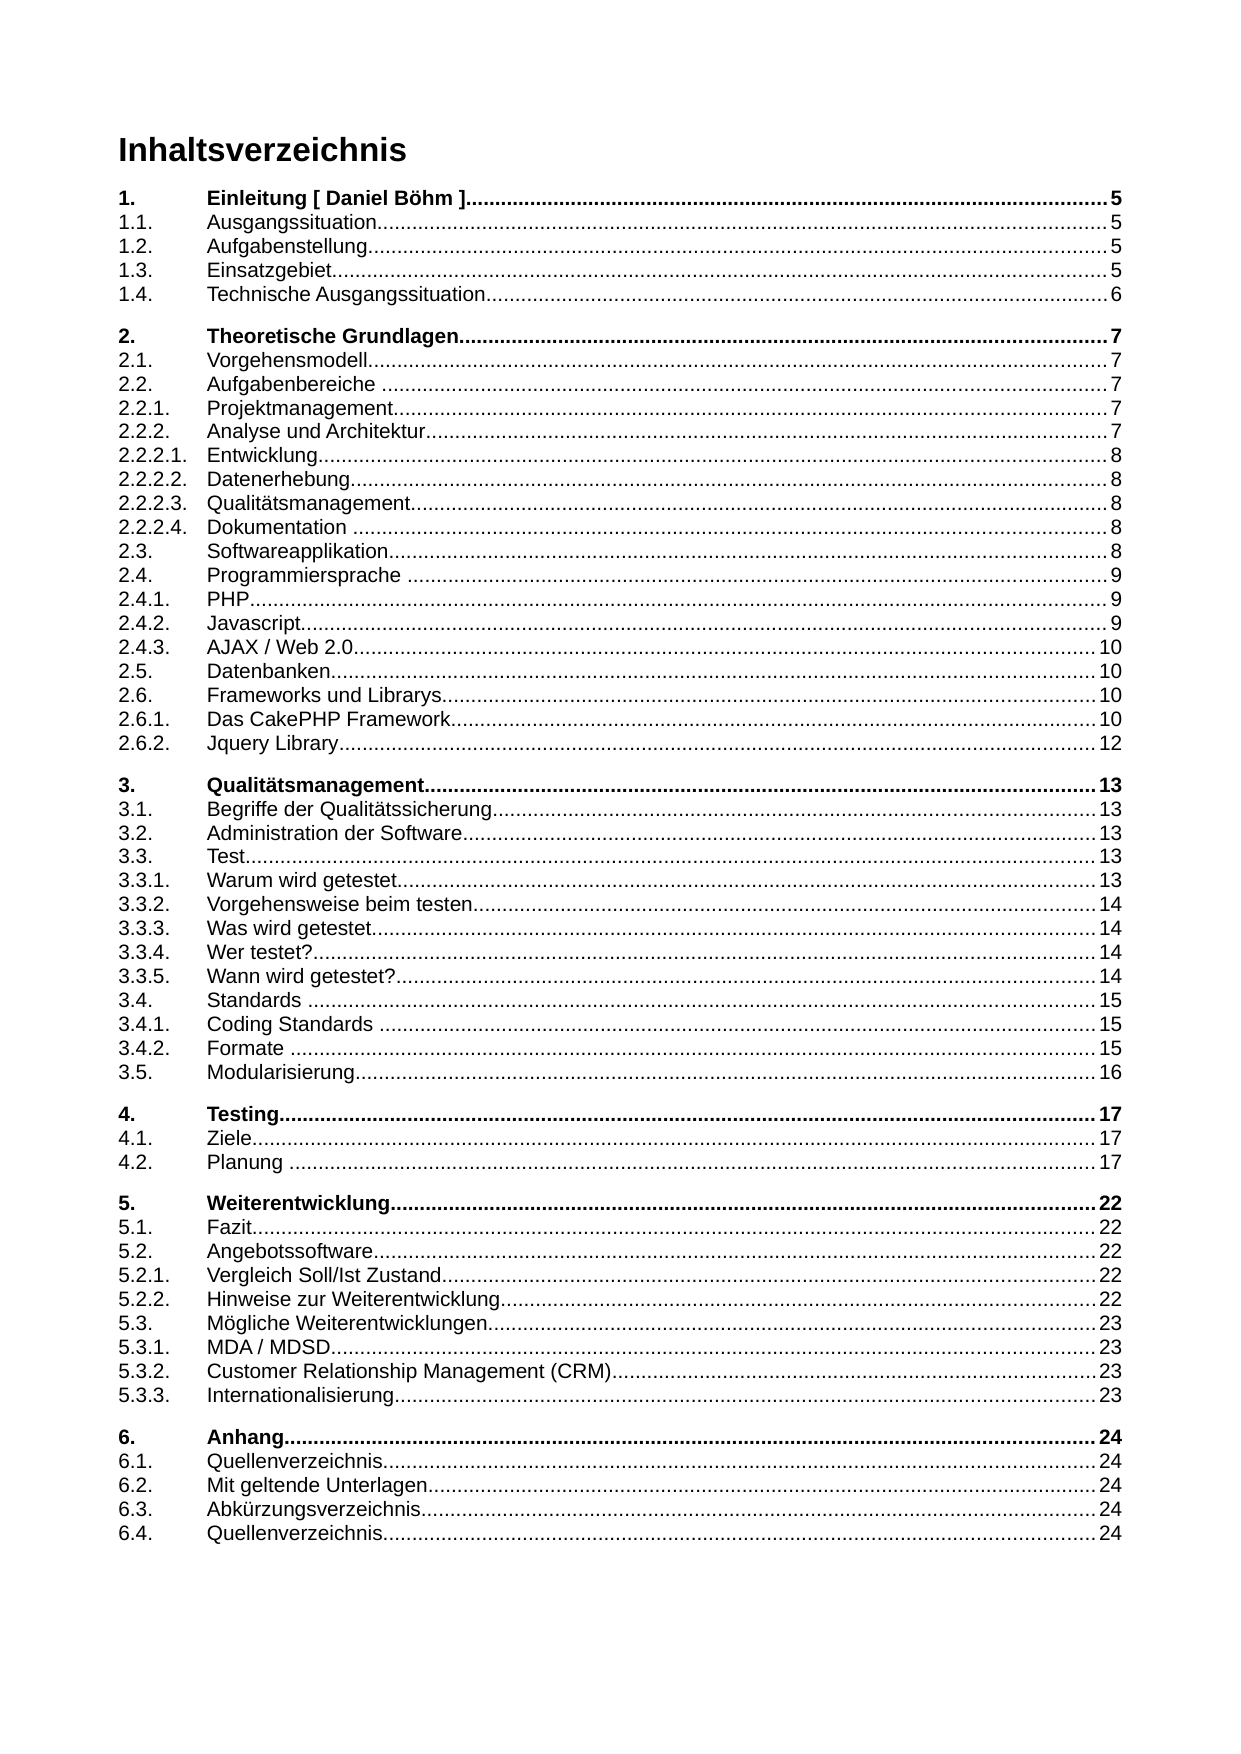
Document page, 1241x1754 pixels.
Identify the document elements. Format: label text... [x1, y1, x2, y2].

text 5.1. Fazit 22 [118, 1215, 1122, 1239]
text 3.3.3. Was wird getestet 14 [118, 916, 1122, 940]
text 3.4.1. Coding Standards 15 [118, 1012, 1122, 1036]
text 6.1. Quellenverzeichnis 24 [118, 1448, 1122, 1472]
text 6.4. Quellenverzeichnis 24 [118, 1520, 1122, 1544]
text 3.3.2. Vorgehensweise beim testen 14 [118, 892, 1122, 916]
text 5.3.1. MDA / MDSD 23 [118, 1335, 1122, 1359]
text 2.5. Datenbanken 10 [118, 659, 1122, 683]
text 6. Anhang 24 [118, 1424, 1122, 1448]
text 2.4.2. Javascript 9 [118, 611, 1122, 635]
text 5.3. Mögliche Weiterentwicklungen 23 [118, 1311, 1122, 1335]
text 3.4. Standards 15 [118, 988, 1122, 1012]
text 5.2. Angebotssoftware 22 [118, 1239, 1122, 1263]
text 2.4.1. PHP 9 [118, 587, 1122, 611]
text 4.2. Planung 17 [118, 1149, 1122, 1173]
text 2.2.2.2. Datenerhebung 8 [118, 467, 1122, 491]
text 2.4. Programmiersprache 9 [118, 563, 1122, 587]
text 1.2. Aufgabenstellung 5 [118, 234, 1122, 258]
text 1. Einleitung [ Daniel Böhm ] 5 [118, 186, 1122, 210]
text 2.2.2. Analyse und Architektur 7 [118, 419, 1122, 443]
text 2.6.1. Das CakePHP Framework 10 [118, 707, 1122, 731]
text 2. Theoretische Grundlagen 7 [118, 323, 1122, 347]
text 3. Qualitätsmanagement 13 [118, 772, 1122, 796]
text 2.2. Aufgabenbereiche 7 [118, 371, 1122, 395]
text 5.3.3. Internationalisierung 23 [118, 1383, 1122, 1407]
text 6.3. Abkürzungsverzeichnis 24 [118, 1496, 1122, 1520]
text 2.6. Frameworks und Librarys 10 [118, 683, 1122, 707]
text 5.2.1. Vergleich Soll/Ist Zustand 22 [118, 1263, 1122, 1287]
text 2.2.2.1. Entwicklung 8 [118, 443, 1122, 467]
text 1.1. Ausgangssituation 5 [118, 210, 1122, 234]
text 2.2.1. Projektmanagement 7 [118, 395, 1122, 419]
text 3.2. Administration der Software 13 [118, 820, 1122, 844]
text 1.4. Technische Ausgangssituation 6 [118, 282, 1122, 306]
text 5. Weiterentwicklung 22 [118, 1191, 1122, 1215]
text 6.2. Mit geltende Unterlagen 24 [118, 1472, 1122, 1496]
text 2.3. Softwareapplikation 8 [118, 539, 1122, 563]
subtitle Inhaltsverzeichnis [118, 130, 1122, 168]
text 2.2.2.4. Dokumentation 8 [118, 515, 1122, 539]
text 4.1. Ziele 17 [118, 1126, 1122, 1149]
text 1.3. Einsatzgebiet 5 [118, 258, 1122, 282]
text 3.4.2. Formate 15 [118, 1036, 1122, 1060]
text 2.1. Vorgehensmodell 7 [118, 347, 1122, 371]
text 3.3.5. Wann wird getestet? 14 [118, 964, 1122, 988]
text 5.3.2. Customer Relationship Management (CRM) 23 [118, 1359, 1122, 1383]
text 3.1. Begriffe der Qualitätssicherung 13 [118, 796, 1122, 820]
text 2.4.3. AJAX / Web 2.0 10 [118, 635, 1122, 659]
text 3.3. Test 13 [118, 844, 1122, 868]
text 2.6.2. Jquery Library 12 [118, 731, 1122, 755]
text 5.2.2. Hinweise zur Weiterentwicklung 22 [118, 1287, 1122, 1311]
text 3.5. Modularisierung 16 [118, 1060, 1122, 1084]
text 2.2.2.3. Qualitätsmanagement 8 [118, 491, 1122, 515]
text 3.3.1. Warum wird getestet 13 [118, 868, 1122, 892]
text 4. Testing 17 [118, 1102, 1122, 1126]
text 3.3.4. Wer testet? 14 [118, 940, 1122, 964]
